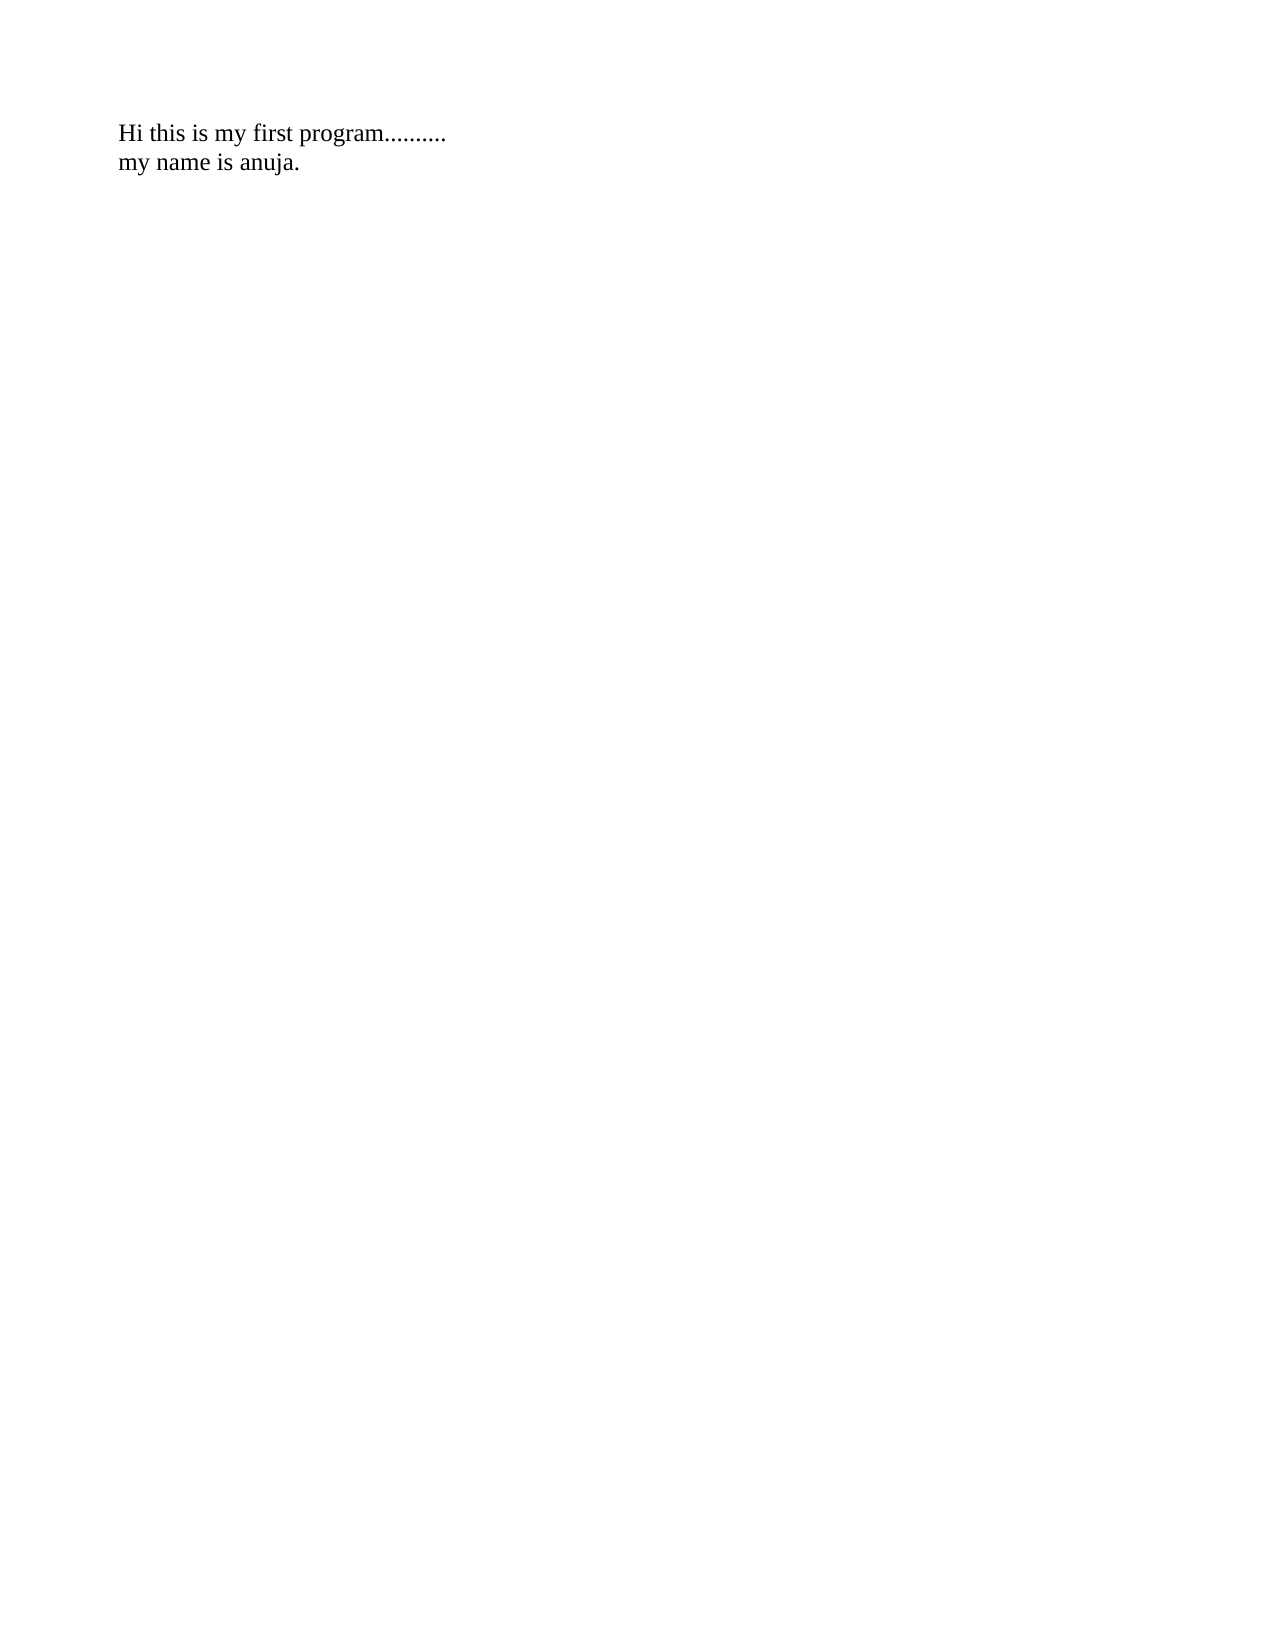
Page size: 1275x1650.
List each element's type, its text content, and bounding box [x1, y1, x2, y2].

text Hi this is my first program.......... [118, 118, 1157, 147]
text my name is anuja. [118, 147, 1157, 176]
